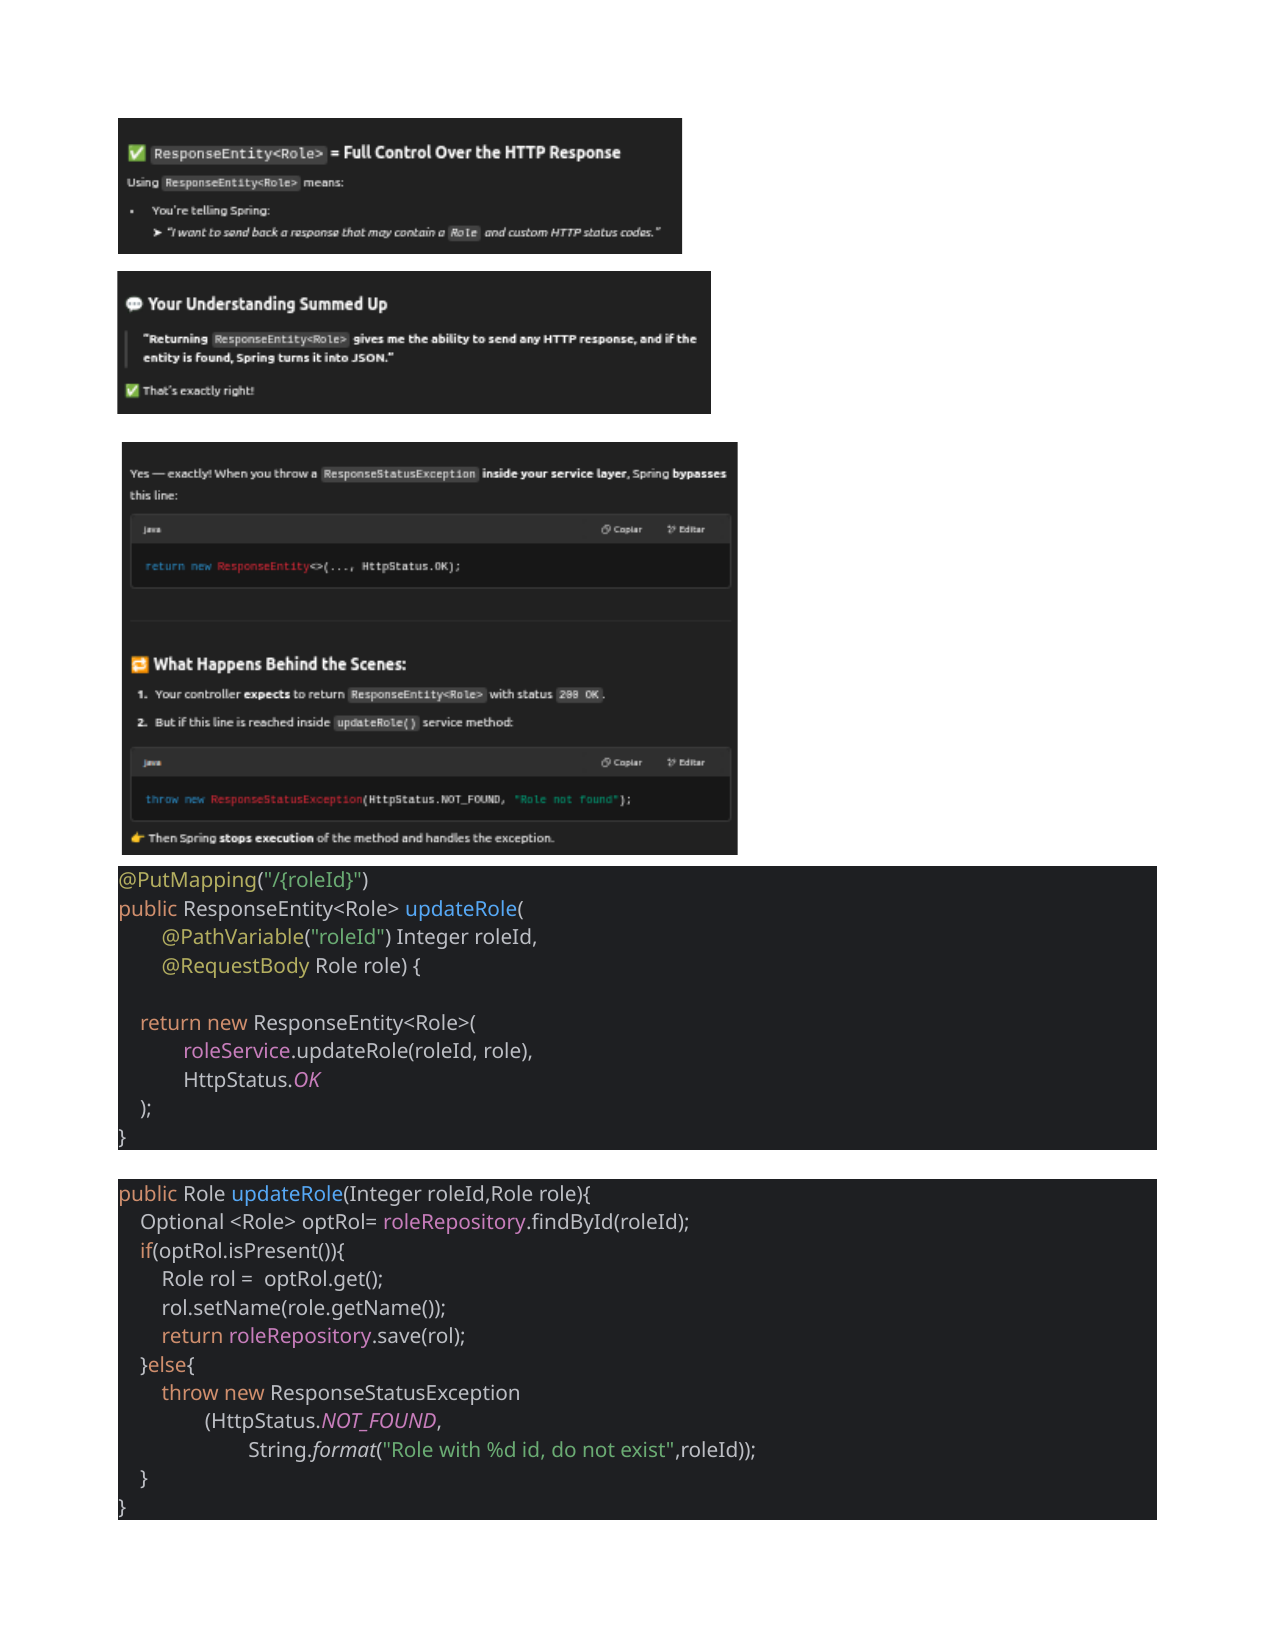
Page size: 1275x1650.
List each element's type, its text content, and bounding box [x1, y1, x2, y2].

picture [117, 271, 711, 414]
text @PutMapping("/{roleId}") public ResponseEntity<Role> updateRole( @PathVariable("roleId") Integer roleId, @RequestBody Role role) { return new ResponseEntity<Role>( roleService.updateRole(roleId, role), HttpStatus.OK ); } [118, 866, 1157, 1150]
text public Role updateRole(Integer roleId,Role role){ Optional <Role> optRol= roleRepository.findById(roleId); if(optRol.isPresent()){ Role rol = optRol.get(); rol.setName(role.getName()); return roleRepository.save(rol); }else{ throw new ResponseStatusException (HttpStatus.NOT_FOUND, String.format("Role with %d id, do not exist",roleId)); } } [118, 1179, 1157, 1520]
picture [118, 118, 683, 254]
picture [121, 442, 738, 855]
